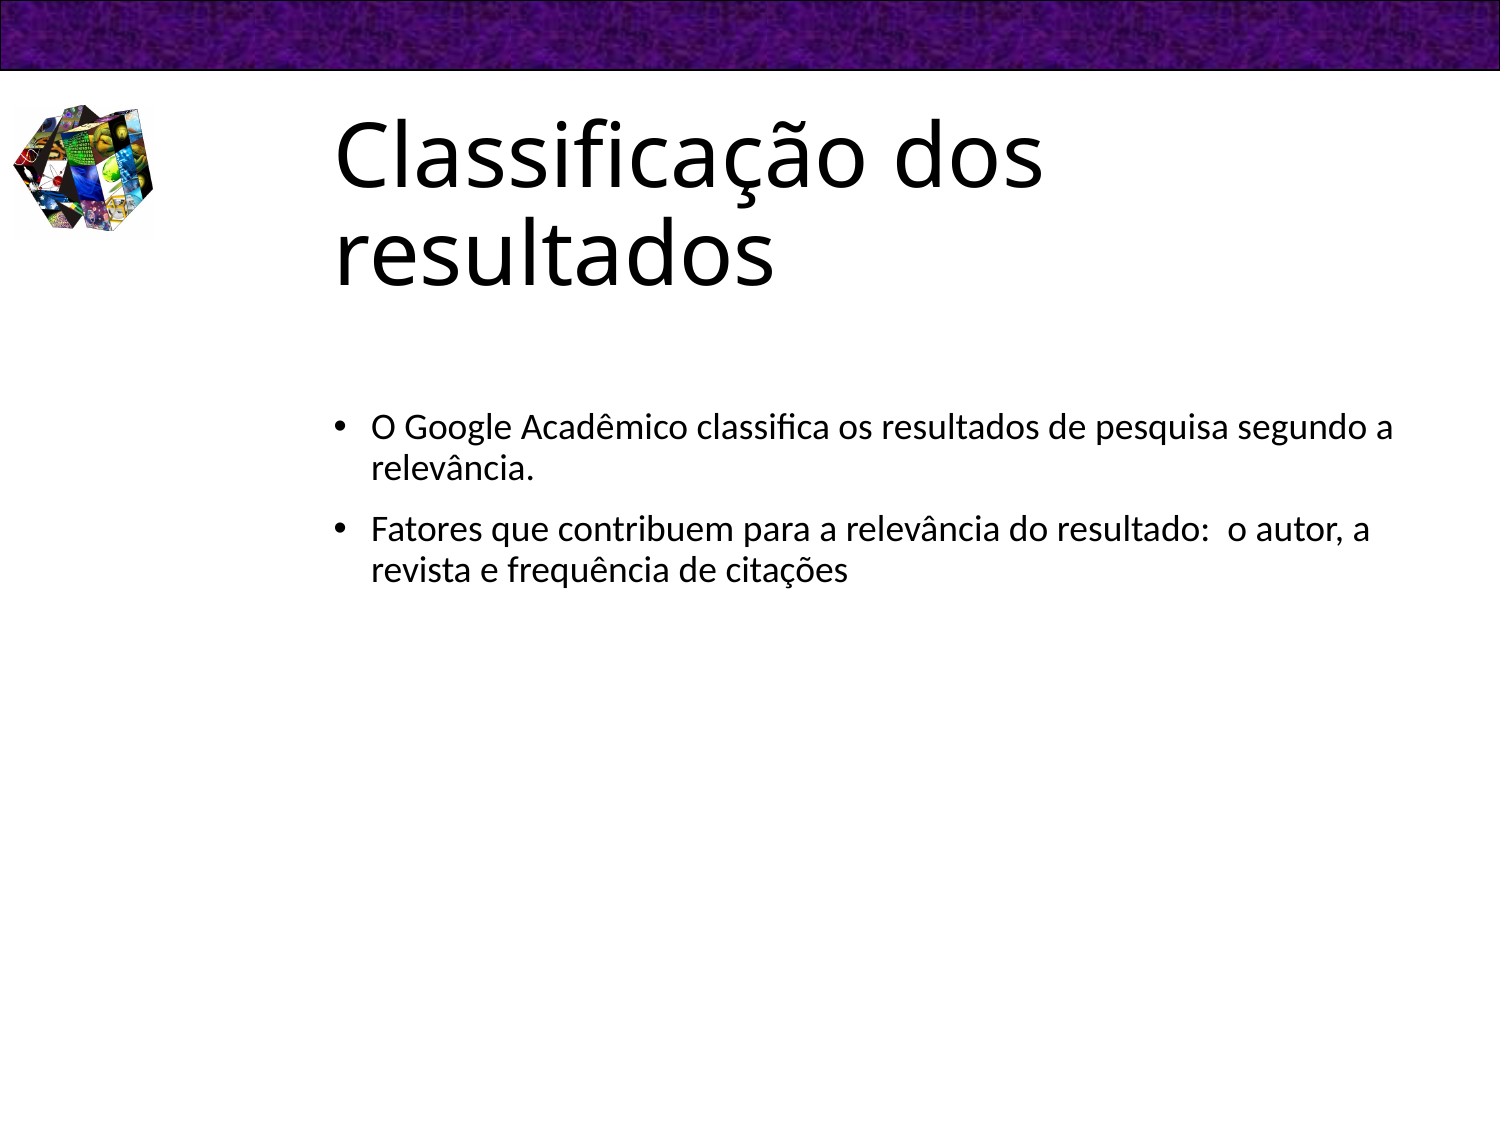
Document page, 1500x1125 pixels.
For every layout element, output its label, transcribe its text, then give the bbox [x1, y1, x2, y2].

title Classificação dos resultados [319, 102, 1416, 313]
picture [1, 1, 1499, 69]
list O Google Acadêmico classifica os resultados de pesquisa segundo a relevância. Fatores que contribuem para a relevância do resultado: o autor, a revista e frequência de citações [318, 399, 1416, 865]
